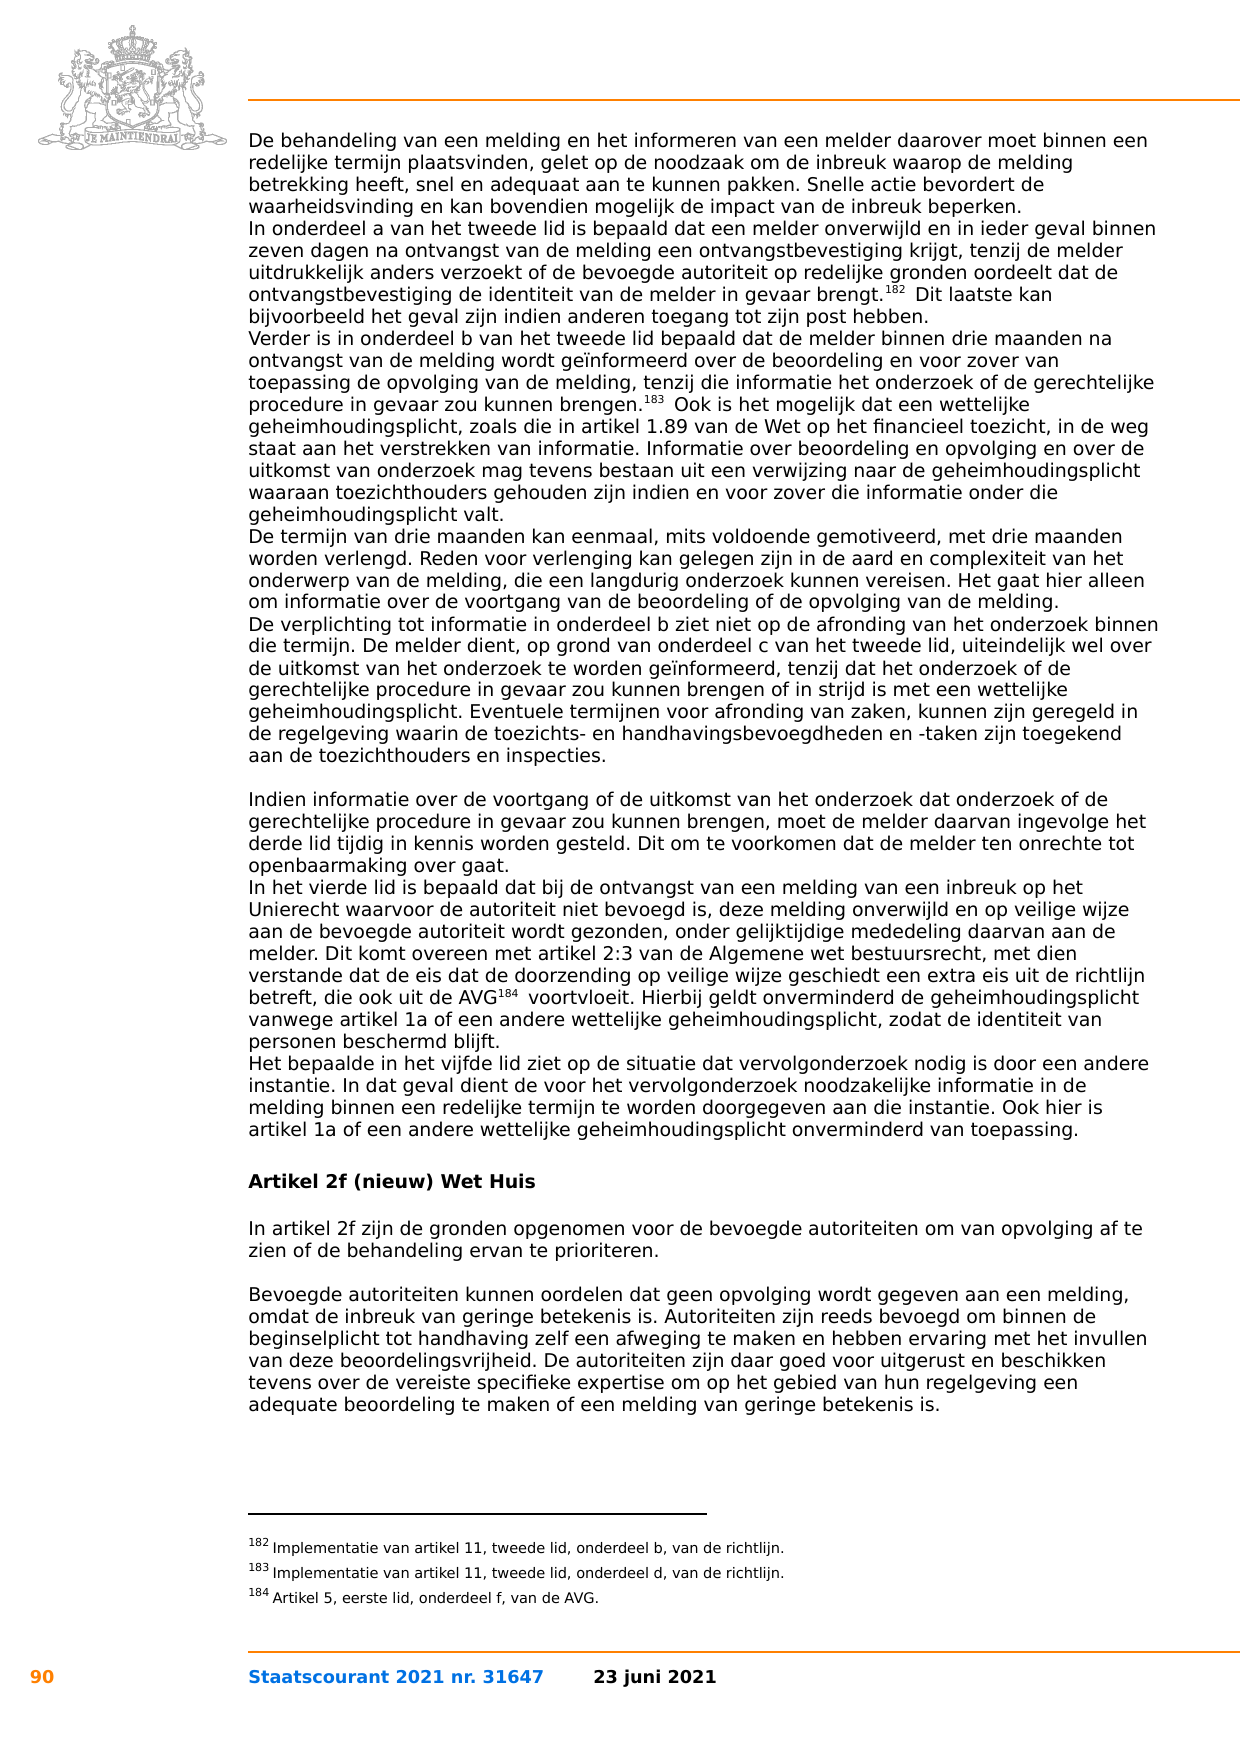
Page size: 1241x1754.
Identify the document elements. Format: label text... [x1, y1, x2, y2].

text Bevoegde autoriteiten kunnen oordelen dat geen opvolging wordt gegeven aan een melding, omdat de inbreuk van geringe betekenis is. Autoriteiten zijn reeds bevoegd om binnen de beginselplicht tot handhaving zelf een afweging te maken en hebben ervaring met het invullen van deze beoordelingsvrijheid. De autoriteiten zijn daar goed voor uitgerust en beschikken tevens over de vereiste specifieke expertise om op het gebied van hun regelgeving een adequate beoordeling te maken of een melding van geringe betekenis is. [248, 1284, 1163, 1416]
text De termijn van drie maanden kan eenmaal, mits voldoende gemotiveerd, met drie maanden worden verlengd. Reden voor verlenging kan gelegen zijn in de aard en complexiteit van het onderwerp van de melding, die een langdurig onderzoek kunnen vereisen. Het gaat hier alleen om informatie over de voortgang van de beoordeling of de opvolging van de melding. [248, 526, 1163, 613]
text De verplichting tot informatie in onderdeel b ziet niet op de afronding van het onderzoek binnen die termijn. De melder dient, op grond van onderdeel c van het tweede lid, uiteindelijk wel over de uitkomst van het onderzoek te worden geïnformeerd, tenzij dat het onderzoek of de gerechtelijke procedure in gevaar zou kunnen brengen of in strijd is met een wettelijke geheimhoudingsplicht. Eventuele termijnen voor afronding van zaken, kunnen zijn geregeld in de regelgeving waarin de toezichts- en handhavingsbevoegdheden en -taken zijn toegekend aan de toezichthouders en inspecties. [248, 613, 1163, 767]
text Het bepaalde in het vijfde lid ziet op de situatie dat vervolgonderzoek nodig is door een andere instantie. In dat geval dient de voor het vervolgonderzoek noodzakelijke informatie in de melding binnen een redelijke termijn te worden doorgegeven aan die instantie. Ook hier is artikel 1a of een andere wettelijke geheimhoudingsplicht onverminderd van toepassing. [248, 1053, 1163, 1141]
text Verder is in onderdeel b van het tweede lid bepaald dat de melder binnen drie maanden na ontvangst van de melding wordt geïnformeerd over de beoordeling en voor zover van toepassing de opvolging van de melding, tenzij die informatie het onderzoek of de gerechtelijke procedure in gevaar zou kunnen brengen. Ook is het mogelijk dat een wettelijke geheimhoudingsplicht, zoals die in artikel 1.89 van de Wet op het financieel toezicht, in de weg staat aan het verstrekken van informatie. Informatie over beoordeling en opvolging en over de uitkomst van onderzoek mag tevens bestaan uit een verwijzing naar de geheimhoudingsplicht waaraan toezichthouders gehouden zijn indien en voor zover die informatie onder die geheimhoudingsplicht valt. [248, 328, 1163, 526]
text Artikel 5, eerste lid, onderdeel f, van de AVG. [248, 1586, 1163, 1608]
text Implementatie van artikel 11, tweede lid, onderdeel b, van de richtlijn. [248, 1536, 1163, 1558]
text Indien informatie over de voortgang of de uitkomst van het onderzoek dat onderzoek of de gerechtelijke procedure in gevaar zou kunnen brengen, moet de melder daarvan ingevolge het derde lid tijdig in kennis worden gesteld. Dit om te voorkomen dat de melder ten onrechte tot openbaarmaking over gaat. [248, 789, 1163, 877]
text In onderdeel a van het tweede lid is bepaald dat een melder onverwijld en in ieder geval binnen zeven dagen na ontvangst van de melding een ontvangstbevestiging krijgt, tenzij de melder uitdrukkelijk anders verzoekt of de bevoegde autoriteit op redelijke gronden oordeelt dat de ontvangstbevestiging de identiteit van de melder in gevaar brengt. Dit laatste kan bijvoorbeeld het geval zijn indien anderen toegang tot zijn post hebben. [248, 218, 1163, 328]
text Implementatie van artikel 11, tweede lid, onderdeel d, van de richtlijn. [248, 1561, 1163, 1583]
text In het vierde lid is bepaald dat bij de ontvangst van een melding van een inbreuk op het Unierecht waarvoor de autoriteit niet bevoegd is, deze melding onverwijld en op veilige wijze aan de bevoegde autoriteit wordt gezonden, onder gelijktijdige mededeling daarvan aan de melder. Dit komt overeen met artikel 2:3 van de Algemene wet bestuursrecht, met dien verstande dat de eis dat de doorzending op veilige wijze geschiedt een extra eis uit de richtlijn betreft, die ook uit de AVG voortvloeit. Hierbij geldt onverminderd de geheimhoudingsplicht vanwege artikel 1a of een andere wettelijke geheimhoudingsplicht, zodat de identiteit van personen beschermd blijft. [248, 877, 1163, 1053]
picture [38, 25, 227, 150]
text In artikel 2f zijn de gronden opgenomen voor de bevoegde autoriteiten om van opvolging af te zien of de behandeling ervan te prioriteren. [248, 1218, 1163, 1262]
text De behandeling van een melding en het informeren van een melder daarover moet binnen een redelijke termijn plaatsvinden, gelet op de noodzaak om de inbreuk waarop de melding betrekking heeft, snel en adequaat aan te kunnen pakken. Snelle actie bevordert de waarheidsvinding en kan bovendien mogelijk de impact van de inbreuk beperken. [248, 130, 1163, 218]
subtitle Artikel 2f (nieuw) Wet Huis [248, 1171, 1163, 1193]
